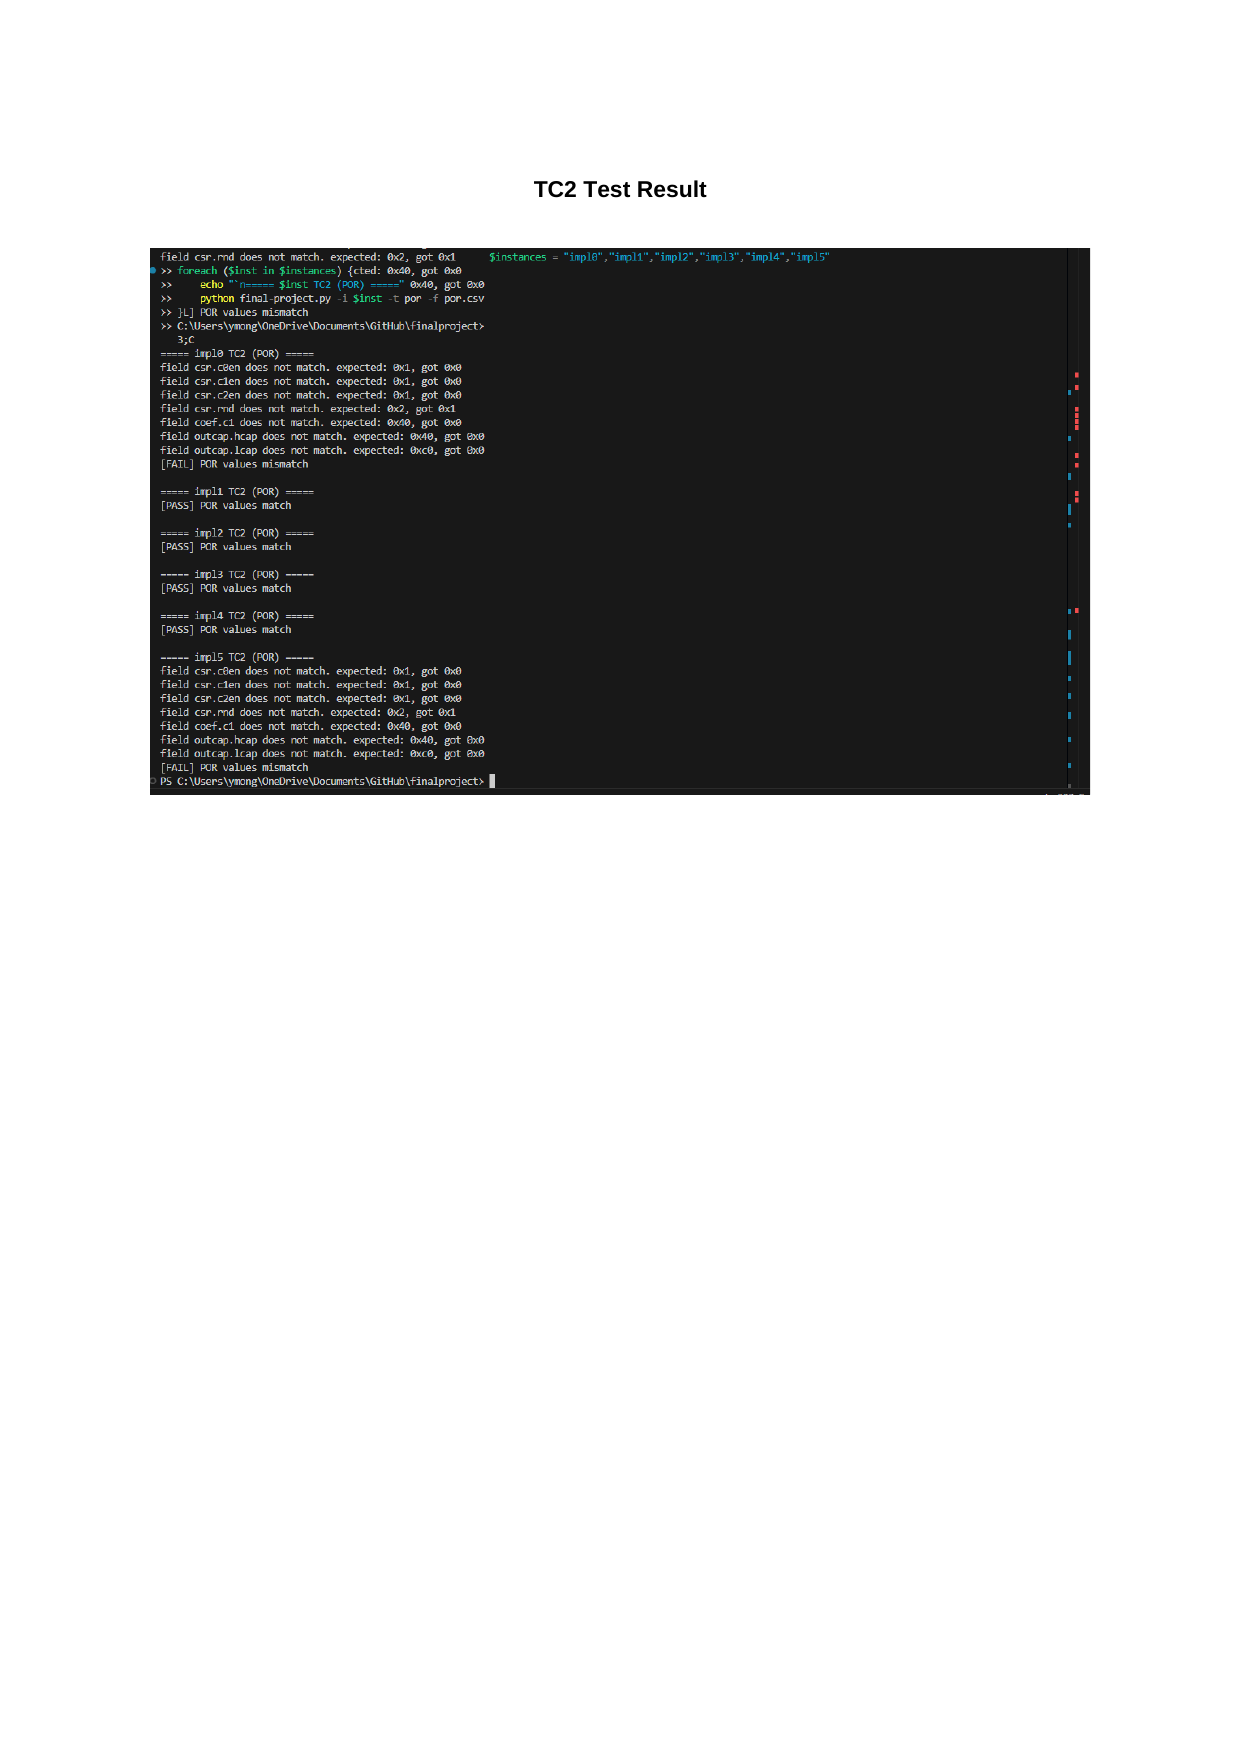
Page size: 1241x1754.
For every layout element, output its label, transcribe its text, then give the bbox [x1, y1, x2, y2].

text TC2 Test Result [150, 176, 1090, 203]
